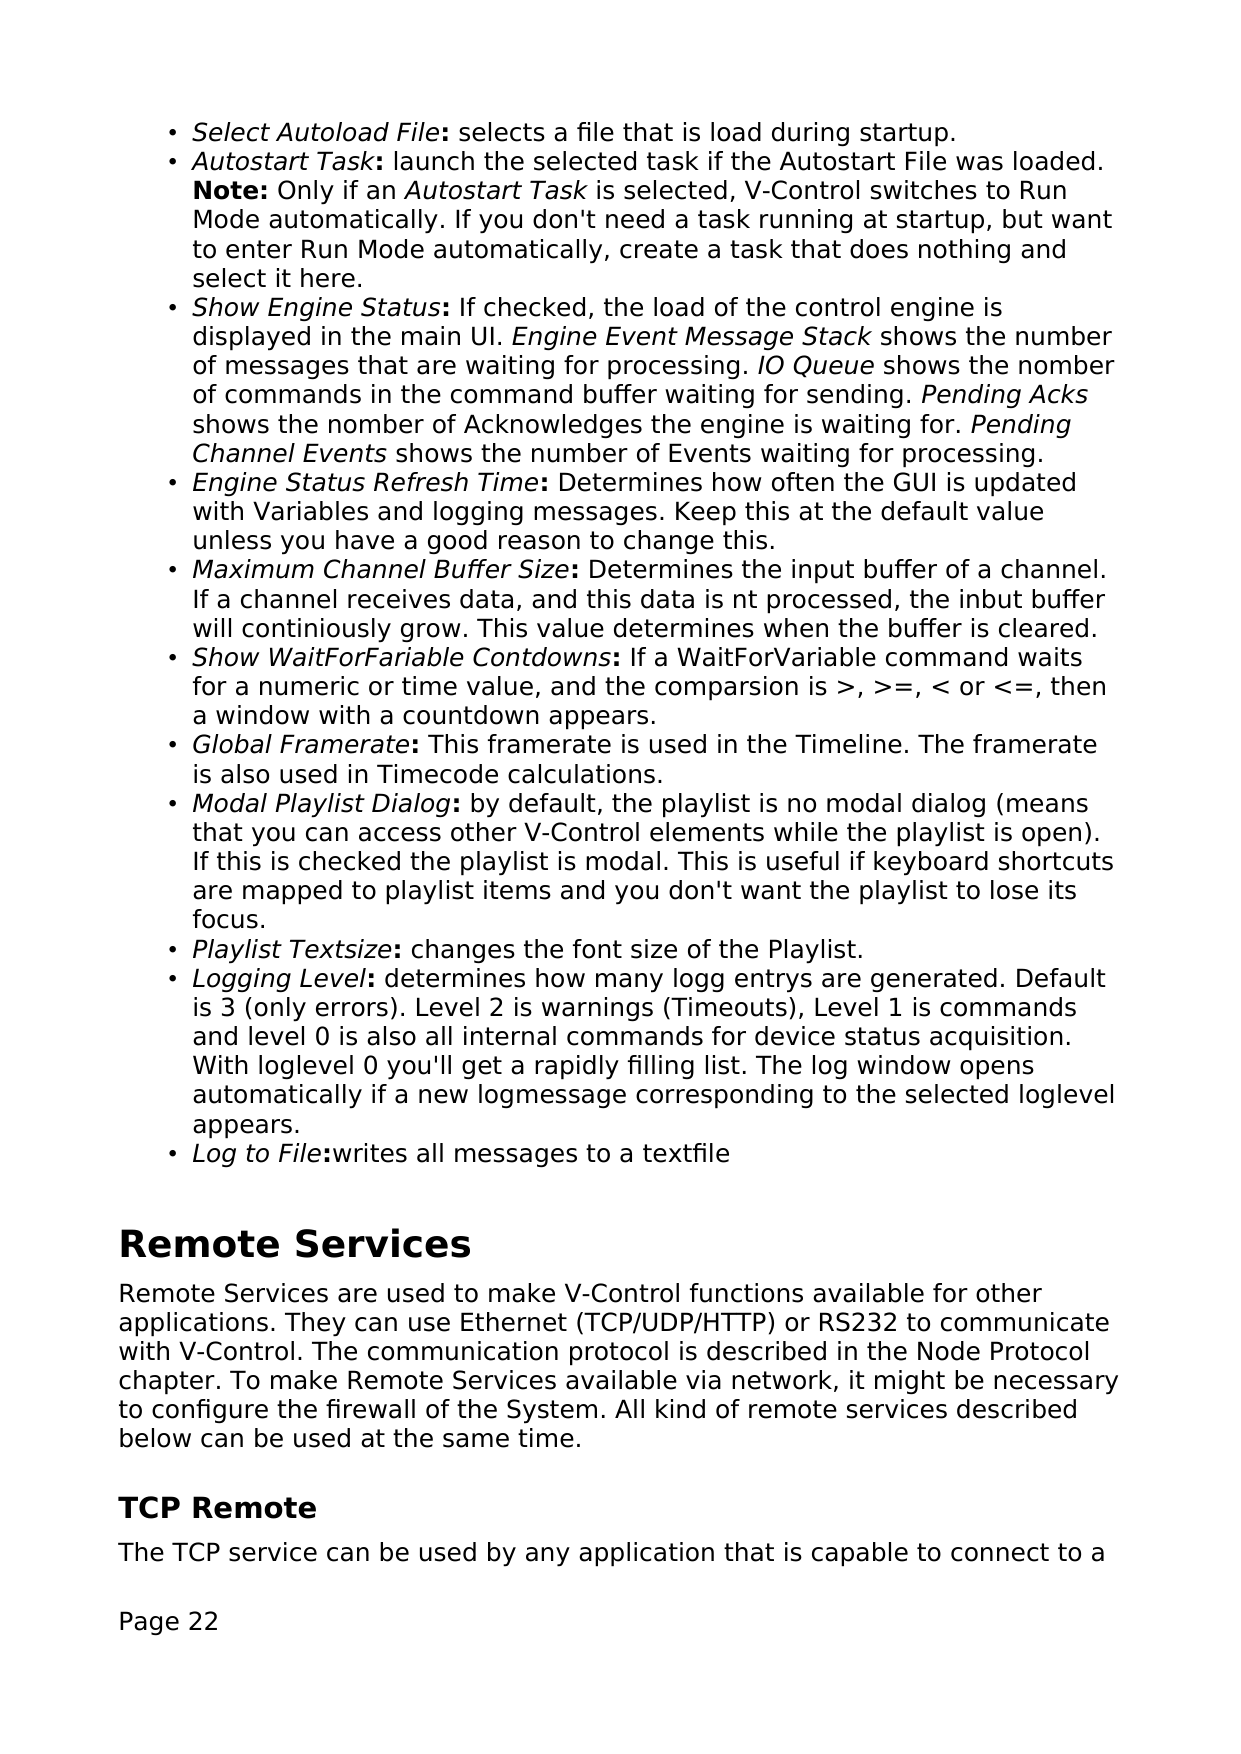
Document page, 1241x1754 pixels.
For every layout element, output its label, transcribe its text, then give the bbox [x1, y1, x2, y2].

list Global Framerate: This framerate is used in the Timeline. The framerate is also used in Timecode calculations. [177, 731, 1122, 789]
list Engine Status Refresh Time: Determines how often the GUI is updated with Variables and logging messages. Keep this at the default value unless you have a good reason to change this. [177, 468, 1122, 556]
list Modal Playlist Dialog: by default, the playlist is no modal dialog (means that you can access other V-Control elements while the playlist is open). If this is checked the playlist is modal. This is useful if keyboard shortcuts are mapped to playlist items and you don't want the playlist to lose its focus. [177, 789, 1122, 935]
list Maximum Channel Buffer Size: Determines the input buffer of a channel. If a channel receives data, and this data is nt processed, the inbut buffer will continiously grow. This value determines when the buffer is cleared. [177, 556, 1122, 643]
list Show WaitForFariable Contdowns: If a WaitForVariable command waits for a numeric or time value, and the comparsion is >, >=, < or <=, then a window with a countdown appears. [177, 643, 1122, 731]
subtitle TCP Remote [118, 1491, 1122, 1525]
list Playlist Textsize: changes the font size of the Playlist. [177, 935, 1122, 964]
list Select Autoload File: selects a file that is load during startup. [177, 118, 1122, 147]
subtitle Remote Services [118, 1223, 1122, 1266]
list Autostart Task: launch the selected task if the Autostart File was loaded. Note: Only if an Autostart Task is selected, V-Control switches to Run Mode automatically. If you don't need a task running at startup, but want to enter Run Mode automatically, create a task that does nothing and select it here. [177, 147, 1122, 293]
list Log to File:writes all messages to a textfile [177, 1139, 1122, 1168]
text The TCP service can be used by any application that is capable to connect to a [118, 1538, 1122, 1567]
list Show Engine Status: If checked, the load of the control engine is displayed in the main UI. Engine Event Message Stack shows the number of messages that are waiting for processing. IO Queue shows the nomber of commands in the command buffer waiting for sending. Pending Acks shows the nomber of Acknowledges the engine is waiting for. Pending Channel Events shows the number of Events waiting for processing. [177, 293, 1122, 468]
list Logging Level: determines how many logg entrys are generated. Default is 3 (only errors). Level 2 is warnings (Timeouts), Level 1 is commands and level 0 is also all internal commands for device status acquisition. With loglevel 0 you'll get a rapidly filling list. The log window opens automatically if a new logmessage corresponding to the selected loglevel appears. [177, 964, 1122, 1139]
text Remote Services are used to make V-Control functions available for other applications. They can use Ethernet (TCP/UDP/HTTP) or RS232 to communicate with V-Control. The communication protocol is described in the Node Protocol chapter. To make Remote Services available via network, it might be necessary to configure the firewall of the System. All kind of remote services described below can be used at the same time. [118, 1279, 1122, 1454]
